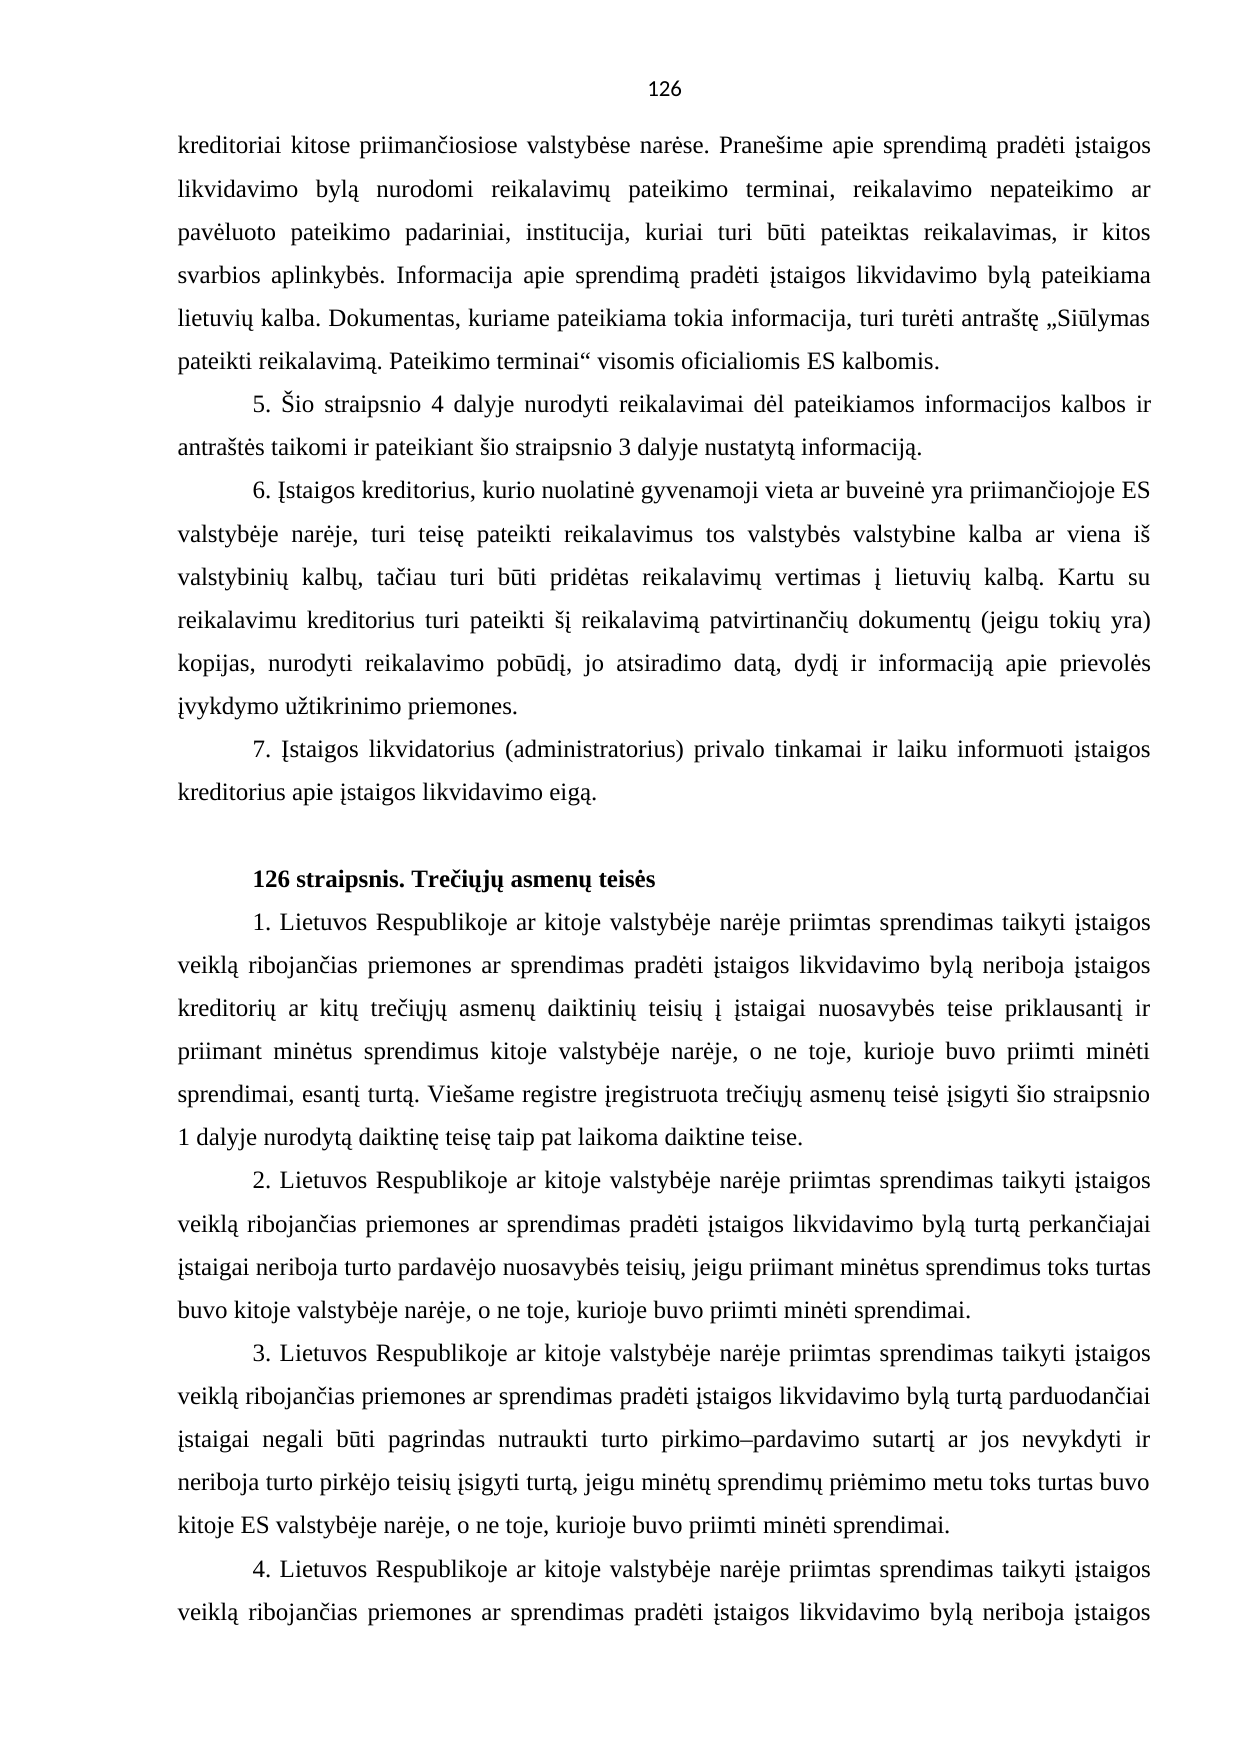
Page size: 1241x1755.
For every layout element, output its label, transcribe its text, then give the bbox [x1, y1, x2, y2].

text 4. Lietuvos Respublikoje ar kitoje valstybėje narėje priimtas sprendimas taikyti įstaigos veiklą ribojančias priemones ar sprendimas pradėti įstaigos likvidavimo bylą neriboja įstaigos [177, 1554, 1152, 1626]
text 7. Įstaigos likvidatorius (administratorius) privalo tinkamai ir laiku informuoti įstaigos kreditorius apie įstaigos likvidavimo eigą. [177, 734, 1152, 806]
text 126 straipsnis. Trečiųjų asmenų teisės [177, 864, 1152, 892]
text 1. Lietuvos Respublikoje ar kitoje valstybėje narėje priimtas sprendimas taikyti įstaigos veiklą ribojančias priemones ar sprendimas pradėti įstaigos likvidavimo bylą neriboja įstaigos kreditorių ar kitų trečiųjų asmenų daiktinių teisių į įstaigai nuosavybės teise priklausantį ir priimant minėtus sprendimus kitoje valstybėje narėje, o ne toje, kurioje buvo priimti minėti sprendimai, esantį turtą. Viešame registre įregistruota trečiųjų asmenų teisė įsigyti šio straipsnio 1 dalyje nurodytą daiktinę teisę taip pat laikoma daiktine teise. [177, 907, 1152, 1151]
text 5. Šio straipsnio 4 dalyje nurodyti reikalavimai dėl pateikiamos informacijos kalbos ir antraštės taikomi ir pateikiant šio straipsnio 3 dalyje nustatytą informaciją. [177, 389, 1152, 461]
text 2. Lietuvos Respublikoje ar kitoje valstybėje narėje priimtas sprendimas taikyti įstaigos veiklą ribojančias priemones ar sprendimas pradėti įstaigos likvidavimo bylą turtą perkančiajai įstaigai neriboja turto pardavėjo nuosavybės teisių, jeigu priimant minėtus sprendimus toks turtas buvo kitoje valstybėje narėje, o ne toje, kurioje buvo priimti minėti sprendimai. [177, 1166, 1152, 1324]
text 3. Lietuvos Respublikoje ar kitoje valstybėje narėje priimtas sprendimas taikyti įstaigos veiklą ribojančias priemones ar sprendimas pradėti įstaigos likvidavimo bylą turtą parduodančiai įstaigai negali būti pagrindas nutraukti turto pirkimo–pardavimo sutartį ar jos nevykdyti ir neriboja turto pirkėjo teisių įsigyti turtą, jeigu minėtų sprendimų priėmimo metu toks turtas buvo kitoje ES valstybėje narėje, o ne toje, kurioje buvo priimti minėti sprendimai. [177, 1338, 1152, 1539]
text 6. Įstaigos kreditorius, kurio nuolatinė gyvenamoji vieta ar buveinė yra priimančiojoje ES valstybėje narėje, turi teisę pateikti reikalavimus tos valstybės valstybine kalba ar viena iš valstybinių kalbų, tačiau turi būti pridėtas reikalavimų vertimas į lietuvių kalbą. Kartu su reikalavimu kreditorius turi pateikti šį reikalavimą patvirtinančių dokumentų (jeigu tokių yra) kopijas, nurodyti reikalavimo pobūdį, jo atsiradimo datą, dydį ir informaciją apie prievolės įvykdymo užtikrinimo priemones. [177, 476, 1152, 720]
text kreditoriai kitose priimančiosiose valstybėse narėse. Pranešime apie sprendimą pradėti įstaigos likvidavimo bylą nurodomi reikalavimų pateikimo terminai, reikalavimo nepateikimo ar pavėluoto pateikimo padariniai, institucija, kuriai turi būti pateiktas reikalavimas, ir kitos svarbios aplinkybės. Informacija apie sprendimą pradėti įstaigos likvidavimo bylą pateikiama lietuvių kalba. Dokumentas, kuriame pateikiama tokia informacija, turi turėti antraštę „Siūlymas pateikti reikalavimą. Pateikimo terminai“ visomis oficialiomis ES kalbomis. [177, 131, 1152, 375]
